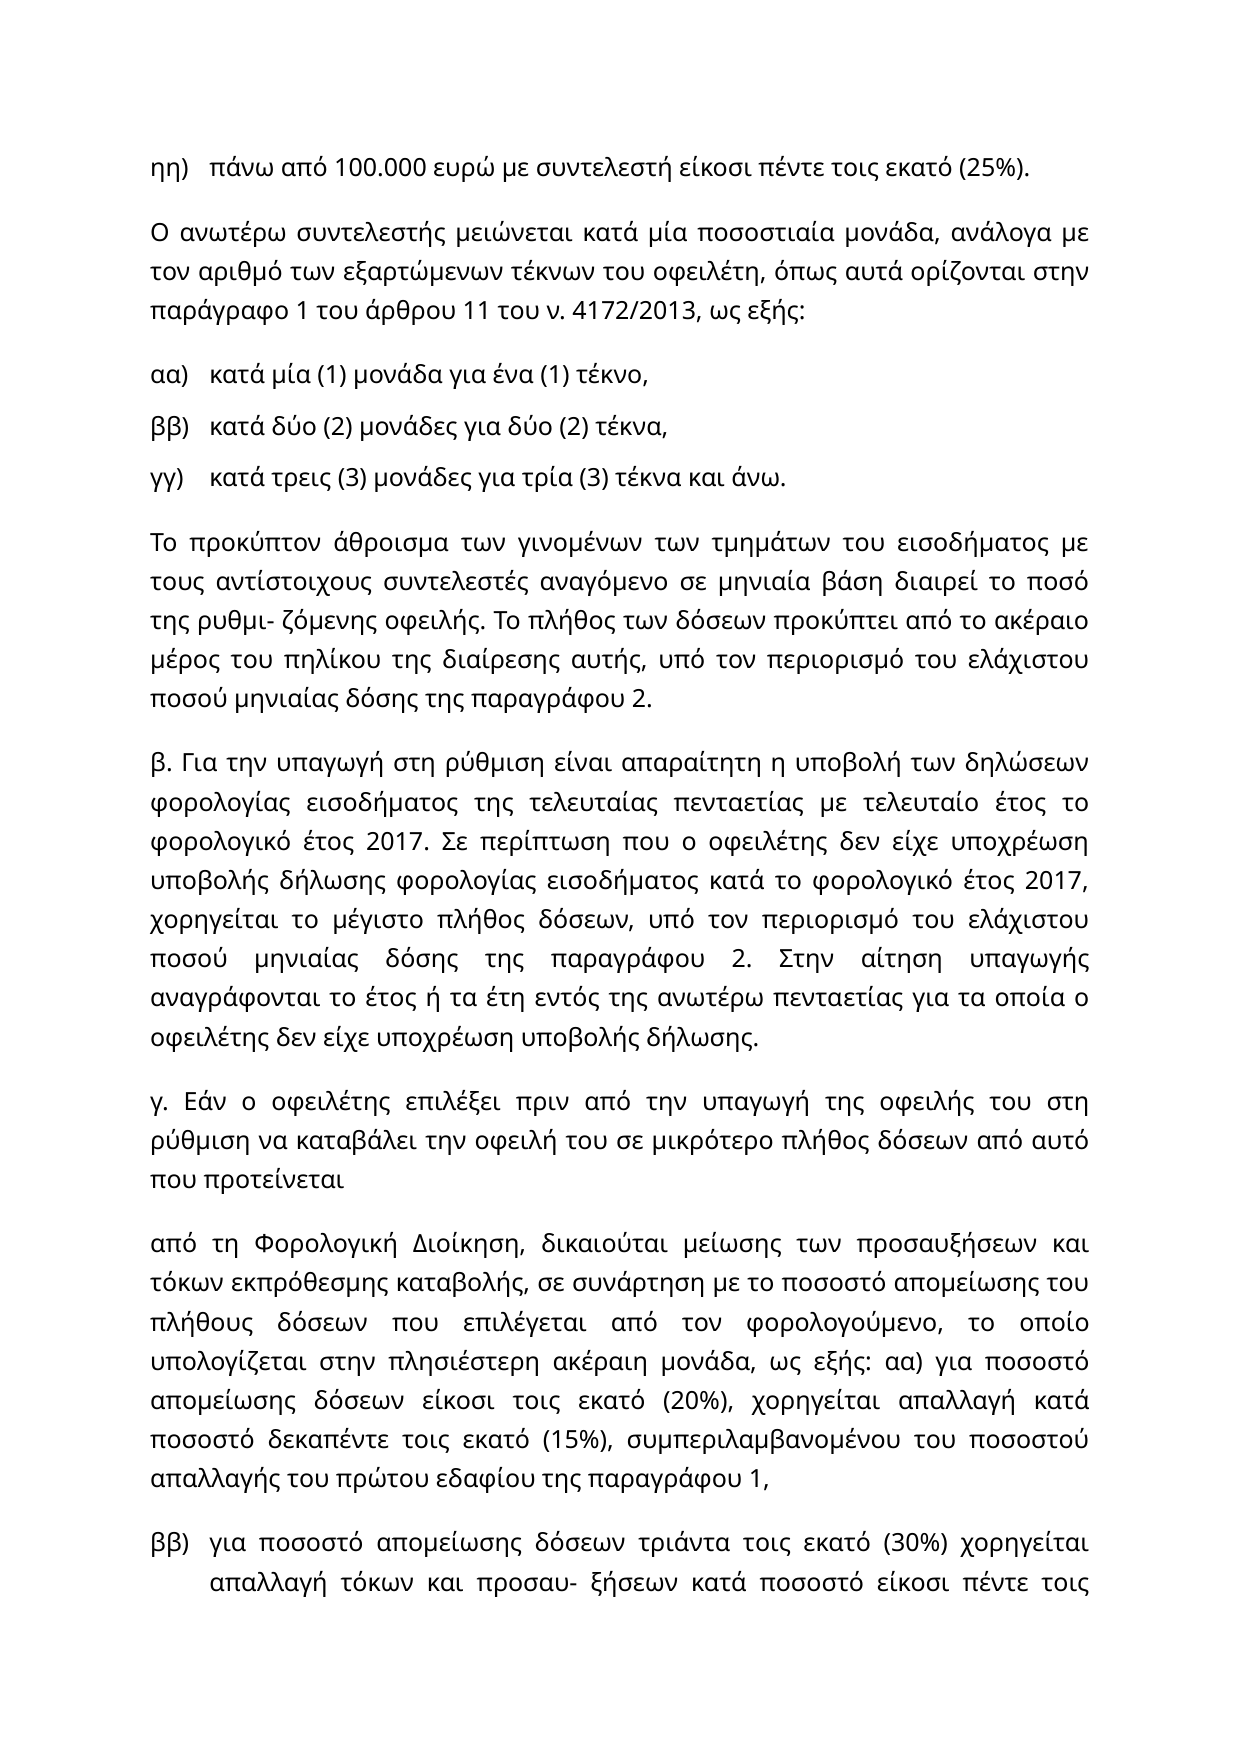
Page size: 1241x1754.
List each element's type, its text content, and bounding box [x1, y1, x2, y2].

list αα) κατά μία (1) μονάδα για ένα (1) τέκνο, [150, 357, 1090, 391]
list ηη) πάνω από 100.000 ευρώ με συντελεστή είκοσι πέντε τοις εκατό (25%). [150, 150, 1090, 184]
list ββ) κατά δύο (2) μονάδες για δύο (2) τέκνα, [150, 408, 1090, 442]
text από τη Φορολογική Διοίκηση, δικαιούται μείωσης των προσαυξήσεων και τόκων εκπρόθεσμης καταβολής, σε συνάρτηση με το ποσοστό απομείωσης του πλήθους δόσεων που επιλέγεται από τον φορολογούμενο, το οποίο υπολογίζεται στην πλησιέστερη ακέραιη μονάδα, ως εξής: αα) για ποσοστό απομείωσης δόσεων είκοσι τοις εκατό (20%), χορηγείται απαλλαγή κατά ποσοστό δεκαπέντε τοις εκατό (15%), συμπεριλαμβανομένου του ποσοστού απαλλαγής του πρώτου εδαφίου της παραγράφου 1, [150, 1226, 1090, 1495]
text β. Για την υπαγωγή στη ρύθμιση είναι απαραίτητη η υποβολή των δηλώσεων φορολογίας εισοδήματος της τελευταίας πενταετίας με τελευταίο έτος το φορολογικό έτος 2017. Σε περίπτωση που ο οφειλέτης δεν είχε υποχρέωση υποβολής δήλωσης φορολογίας εισοδήματος κατά το φορολογικό έτος 2017, χορηγείται το μέγιστο πλήθος δόσεων, υπό τον περιορισμό του ελάχιστου ποσού μηνιαίας δόσης της παραγράφου 2. Στην αίτηση υπαγωγής αναγράφονται το έτος ή τα έτη εντός της ανωτέρω πενταετίας για τα οποία ο οφειλέτης δεν είχε υποχρέωση υποβολής δήλωσης. [150, 745, 1090, 1053]
list ββ) για ποσοστό απομείωσης δόσεων τριάντα τοις εκατό (30%) χορηγείται απαλλαγή τόκων και προσαυ- ξήσεων κατά ποσοστό είκοσι πέντε τοις [150, 1525, 1090, 1598]
text Το προκύπτον άθροισμα των γινομένων των τμημάτων του εισοδήματος με τους αντίστοιχους συντελεστές αναγόμενο σε μηνιαία βάση διαιρεί το ποσό της ρυθμι- ζόμενης οφειλής. Το πλήθος των δόσεων προκύπτει από το ακέραιο μέρος του πηλίκου της διαίρεσης αυτής, υπό τον περιορισμό του ελάχιστου ποσού μηνιαίας δόσης της παραγράφου 2. [150, 524, 1090, 715]
list γγ) κατά τρεις (3) μονάδες για τρία (3) τέκνα και άνω. [150, 460, 1090, 494]
text Ο ανωτέρω συντελεστής μειώνεται κατά μία ποσοστιαία μονάδα, ανάλογα με τον αριθμό των εξαρτώμενων τέκνων του οφειλέτη, όπως αυτά ορίζονται στην παράγραφο 1 του άρθρου 11 του ν. 4172/2013, ως εξής: [150, 214, 1090, 327]
text γ. Εάν ο οφειλέτης επιλέξει πριν από την υπαγωγή της οφειλής του στη ρύθμιση να καταβάλει την οφειλή του σε μικρότερο πλήθος δόσεων από αυτό που προτείνεται [150, 1083, 1090, 1196]
